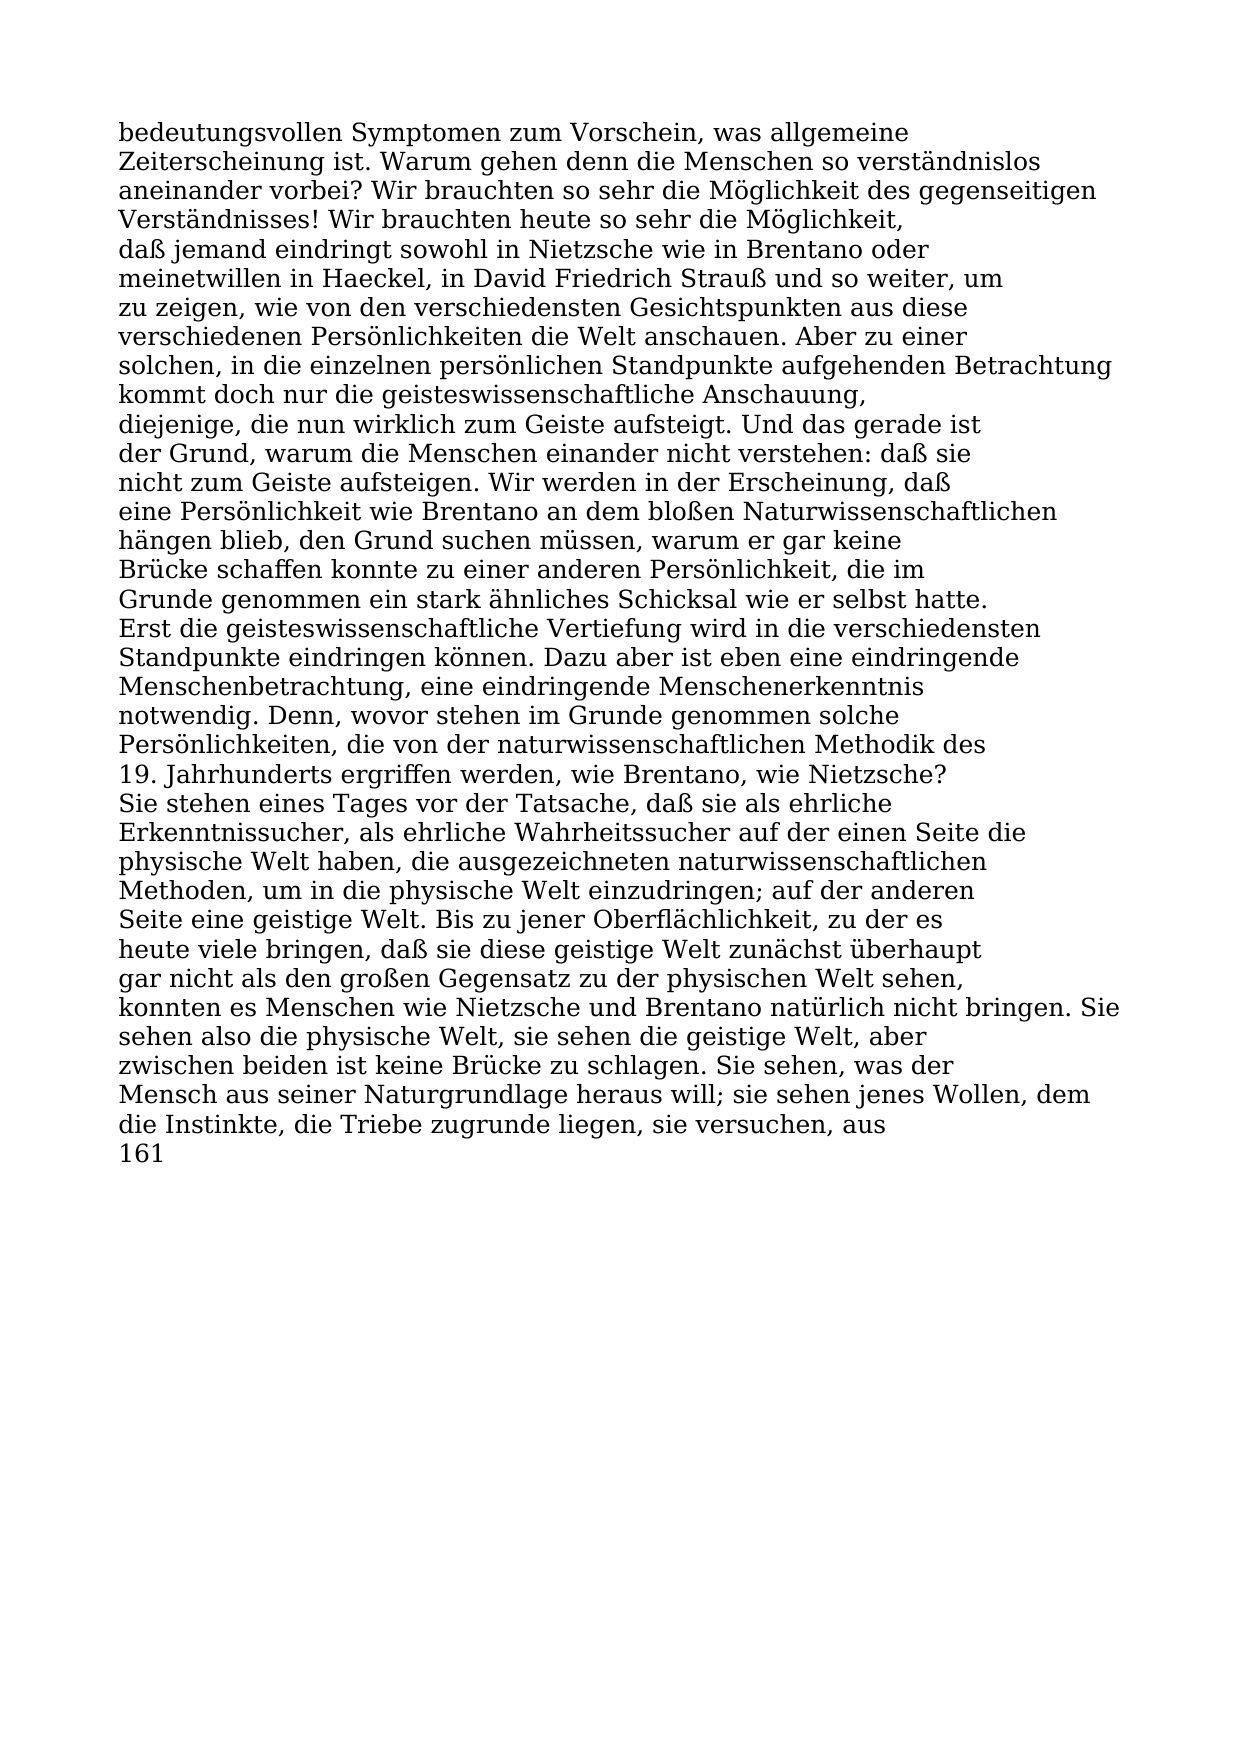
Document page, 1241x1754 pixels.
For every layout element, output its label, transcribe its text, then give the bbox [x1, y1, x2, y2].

text Erst die geisteswissenschaftliche Vertiefung wird in die verschiedensten Standpunkte eindringen können. Dazu aber ist eben eine eindringende Menschenbetrachtung, eine eindringende Menschenerkenntnis [118, 614, 1122, 701]
text Brücke schaffen konnte zu einer anderen Persönlichkeit, die im [118, 556, 1122, 585]
text solchen, in die einzelnen persönlichen Standpunkte aufgehenden Betrachtung kommt doch nur die geisteswissenschaftliche Anschauung, [118, 351, 1122, 410]
text konnten es Menschen wie Nietzsche und Brentano natürlich nicht bringen. Sie sehen also die physische Welt, sie sehen die geistige Welt, aber [118, 993, 1122, 1051]
text physische Welt haben, die ausgezeichneten naturwissenschaftlichen [118, 847, 1122, 876]
text zwischen beiden ist keine Brücke zu schlagen. Sie sehen, was der [118, 1051, 1122, 1081]
text meinetwillen in Haeckel, in David Friedrich Strauß und so weiter, um [118, 264, 1122, 293]
text Grunde genommen ein stark ähnliches Schicksal wie er selbst hatte. [118, 585, 1122, 614]
text aneinander vorbei? Wir brauchten so sehr die Möglichkeit des gegenseitigen Verständnisses! Wir brauchten heute so sehr die Möglichkeit, [118, 176, 1122, 235]
text 19. Jahrhunderts ergriffen werden, wie Brentano, wie Nietzsche? [118, 760, 1122, 789]
text Methoden, um in die physische Welt einzudringen; auf der anderen [118, 876, 1122, 906]
text notwendig. Denn, wovor stehen im Grunde genommen solche Persönlichkeiten, die von der naturwissenschaftlichen Methodik des [118, 701, 1122, 760]
text zu zeigen, wie von den verschiedensten Gesichtspunkten aus diese [118, 293, 1122, 322]
text heute viele bringen, daß sie diese geistige Welt zunächst überhaupt [118, 935, 1122, 964]
text bedeutungsvollen Symptomen zum Vorschein, was allgemeine Zeiterscheinung ist. Warum gehen denn die Menschen so verständnislos [118, 118, 1122, 176]
text nicht zum Geiste aufsteigen. Wir werden in der Erscheinung, daß [118, 468, 1122, 497]
text Mensch aus seiner Naturgrundlage heraus will; sie sehen jenes Wollen, dem die Instinkte, die Triebe zugrunde liegen, sie versuchen, aus [118, 1081, 1122, 1139]
text daß jemand eindringt sowohl in Nietzsche wie in Brentano oder [118, 235, 1122, 264]
text Seite eine geistige Welt. Bis zu jener Oberflächlichkeit, zu der es [118, 906, 1122, 935]
text gar nicht als den großen Gegensatz zu der physischen Welt sehen, [118, 964, 1122, 993]
text der Grund, warum die Menschen einander nicht verstehen: daß sie [118, 439, 1122, 468]
text Sie stehen eines Tages vor der Tatsache, daß sie als ehrliche Erkenntnissucher, als ehrliche Wahrheitssucher auf der einen Seite die [118, 789, 1122, 847]
text 161 [118, 1139, 1122, 1168]
text eine Persönlichkeit wie Brentano an dem bloßen Naturwissenschaftlichen hängen blieb, den Grund suchen müssen, warum er gar keine [118, 497, 1122, 556]
text diejenige, die nun wirklich zum Geiste aufsteigt. Und das gerade ist [118, 410, 1122, 439]
text verschiedenen Persönlichkeiten die Welt anschauen. Aber zu einer [118, 322, 1122, 351]
